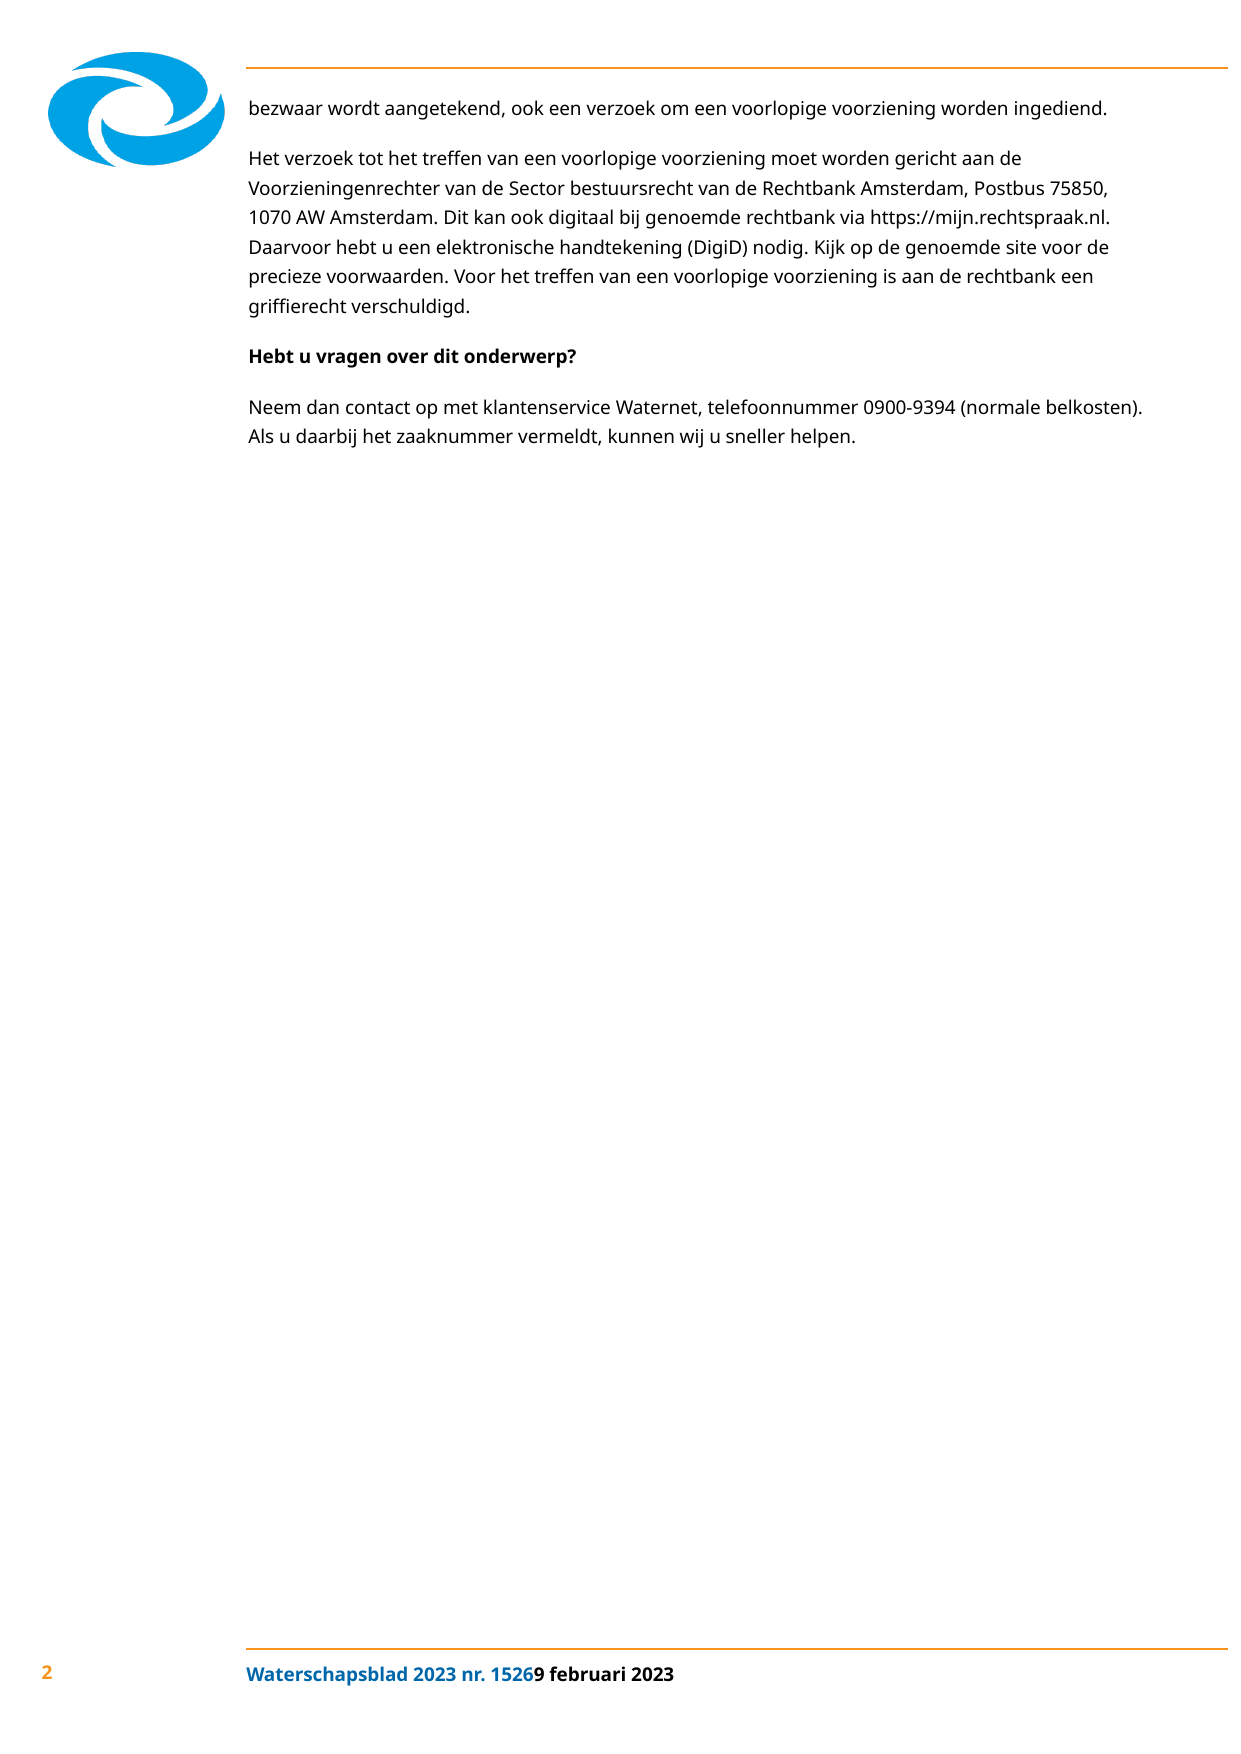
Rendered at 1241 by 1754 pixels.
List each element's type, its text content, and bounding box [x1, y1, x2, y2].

text Het verzoek tot het treffen van een voorlopige voorziening moet worden gericht aan de Voorzieningenrechter van de Sector bestuursrecht van de Rechtbank Amsterdam, Postbus 75850, 1070 AW Amsterdam. Dit kan ook digitaal bij genoemde rechtbank via https://mijn.rechtspraak.nl. Daarvoor hebt u een elektronische handtekening (DigiD) nodig. Kijk op de genoemde site voor de precieze voorwaarden. Voor het treffen van een voorlopige voorziening is aan de rechtbank een griffierecht verschuldigd. [248, 145, 1152, 319]
text Neem dan contact op met klantenservice Waternet, telefoonnummer 0900-9394 (normale belkosten). Als u daarbij het zaaknummer vermeldt, kunnen wij u sneller helpen. [248, 394, 1152, 449]
text bezwaar wordt aangetekend, ook een verzoek om een voorlopige voorziening worden ingediend. [248, 95, 1152, 121]
text Hebt u vragen over dit onderwerp? [248, 343, 1152, 369]
picture [41, 47, 231, 172]
